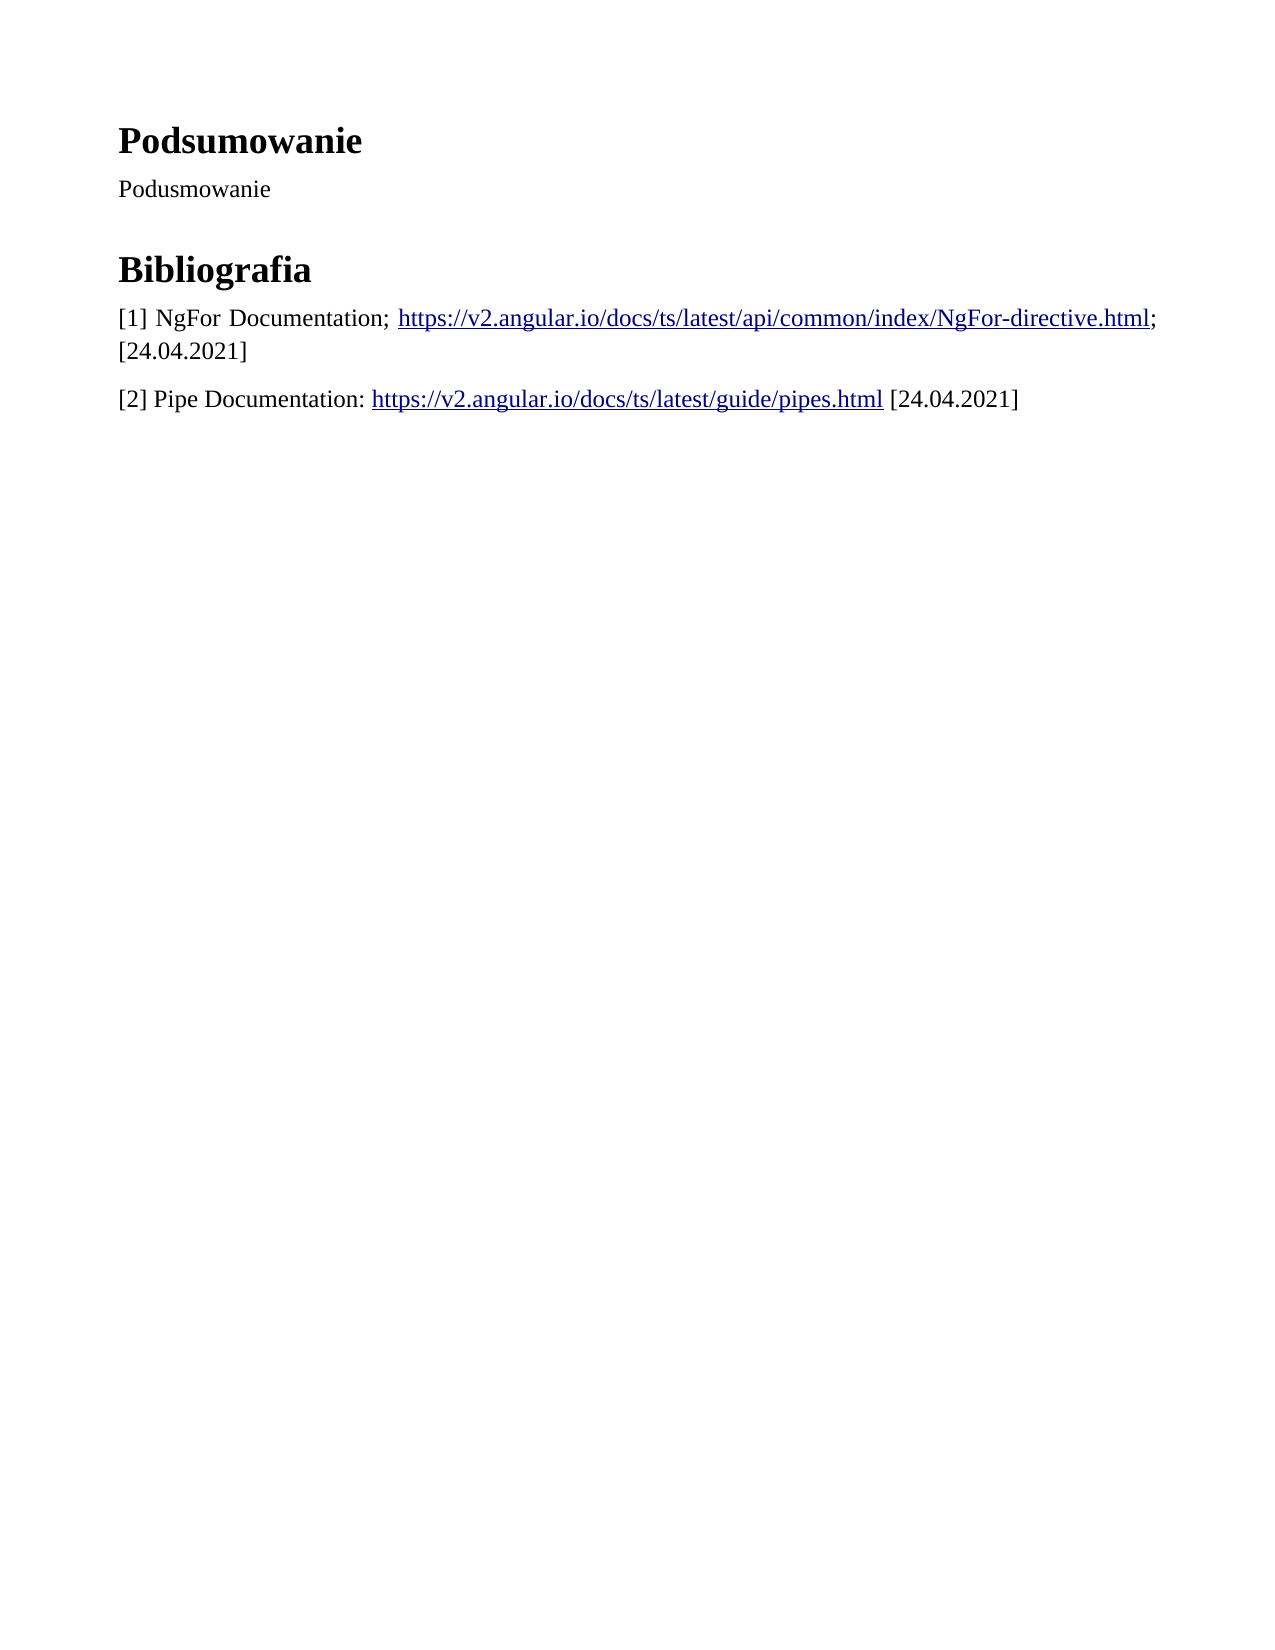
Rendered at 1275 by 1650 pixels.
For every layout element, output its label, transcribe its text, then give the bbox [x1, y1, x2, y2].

subtitle Bibliografia [118, 247, 1157, 291]
text [2] Pipe Documentation: https://v2.angular.io/docs/ts/latest/guide/pipes.html [24.04.2021] [118, 384, 1157, 412]
text [1] NgFor Documentation; https://v2.angular.io/docs/ts/latest/api/common/index/NgFor-directive.html; [24.04.2021] [118, 303, 1157, 365]
subtitle Podsumowanie [118, 118, 1157, 162]
text Podusmowanie [118, 174, 1157, 203]
